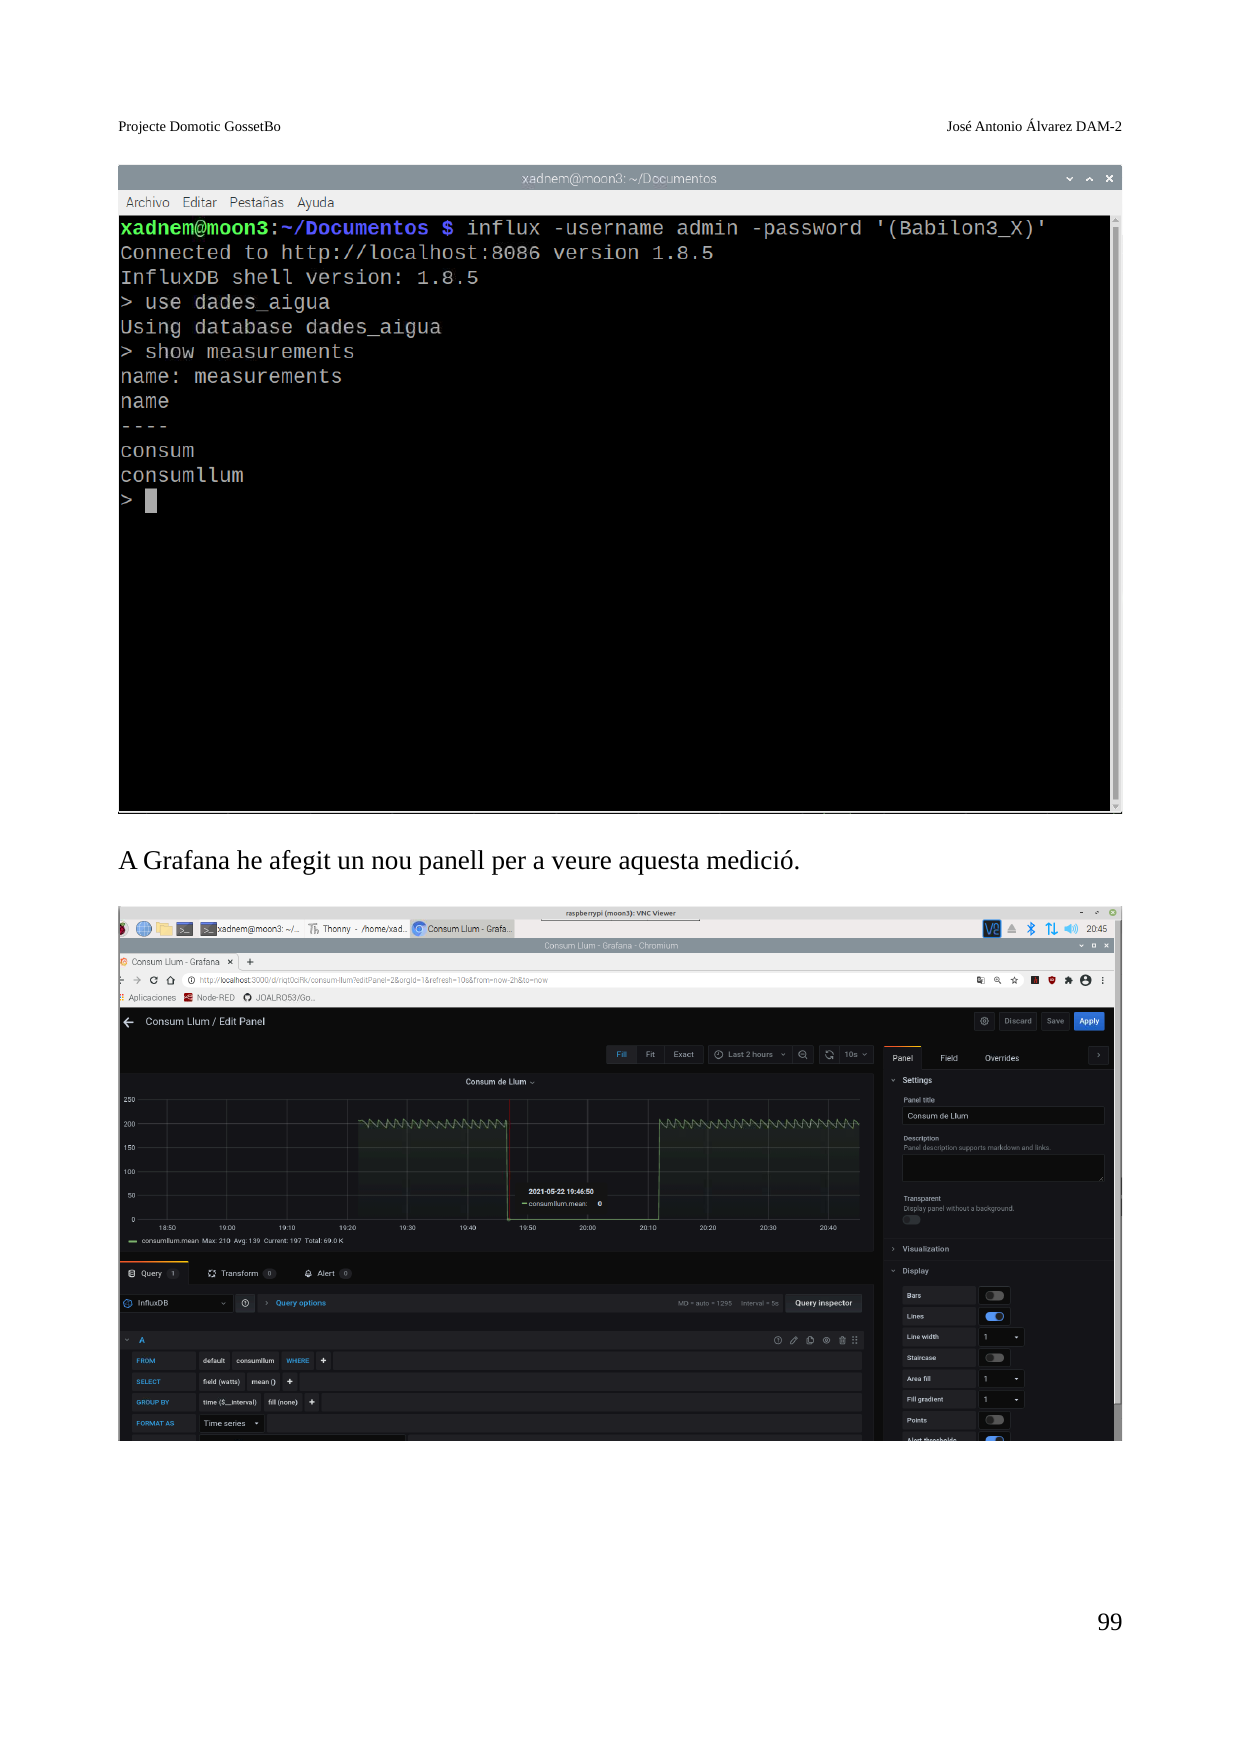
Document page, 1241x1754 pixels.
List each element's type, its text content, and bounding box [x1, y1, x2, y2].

picture [118, 906, 1123, 1441]
picture [118, 164, 1123, 814]
text A Grafana he afegit un nou panell per a veure aquesta medició. [118, 844, 1122, 876]
